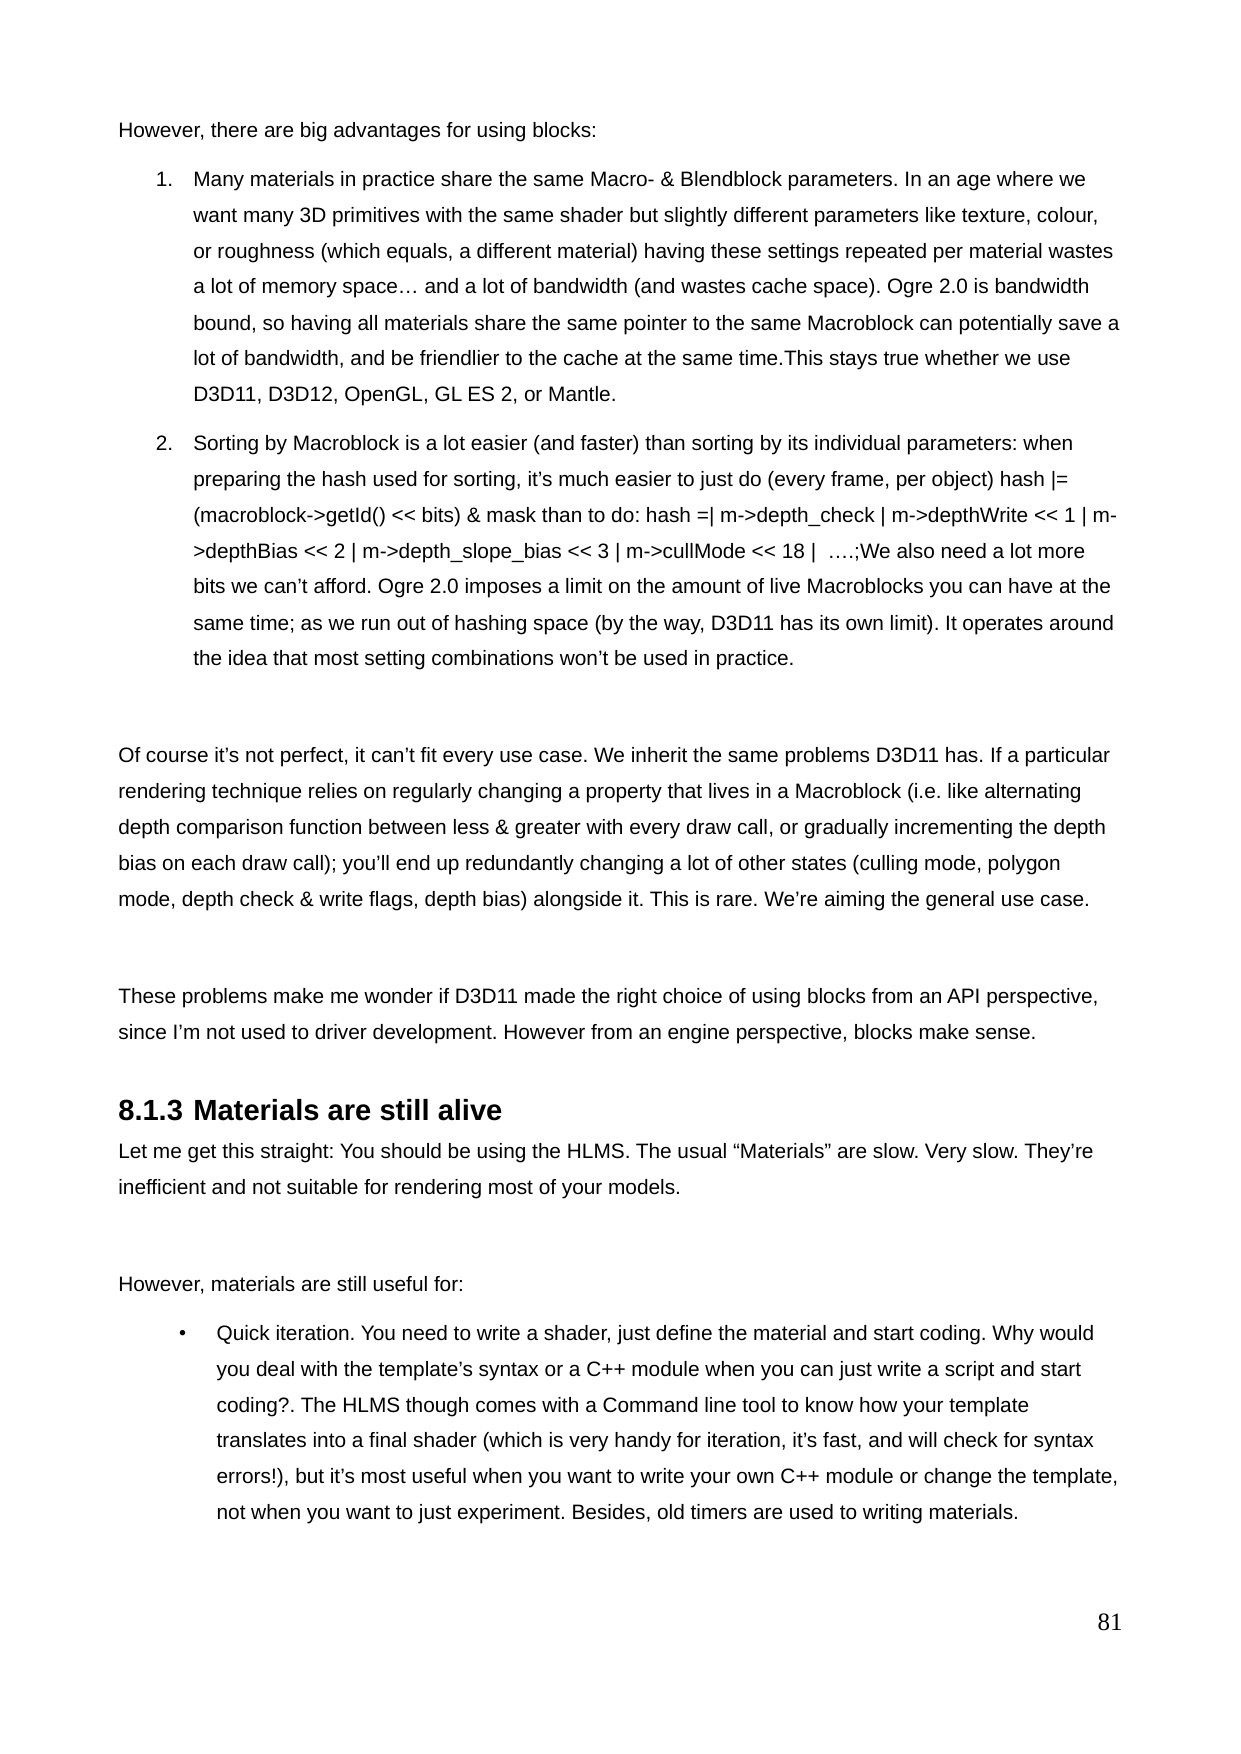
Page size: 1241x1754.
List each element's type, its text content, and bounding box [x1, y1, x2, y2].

list Quick iteration. You need to write a shader, just define the material and start coding. Why would you deal with the template’s syntax or a C++ module when you can just write a script and start coding?. The HLMS though comes with a Command line tool to know how your template translates into a final shader (which is very handy for iteration, it’s fast, and will check for syntax errors!), but it’s most useful when you want to write your own C++ module or change the template, not when you want to just experiment. Besides, old timers are used to writing materials. [179, 1320, 1122, 1524]
list Sorting by Macroblock is a lot easier (and faster) than sorting by its individual parameters: when preparing the hash used for sorting, it’s much easier to just do (every frame, per object) hash |= (macroblock->getId() << bits) & mask than to do: hash =| m->depth_check | m->depthWrite << 1 | m->depthBias << 2 | m->depth_slope_bias << 3 | m->cullMode << 18 | ….;We also need a lot more bits we can’t afford. Ogre 2.0 imposes a limit on the amount of live Macroblocks you can have at the same time; as we run out of hashing space (by the way, D3D11 has its own limit). It operates around the idea that most setting combinations won’t be used in practice. [156, 431, 1122, 670]
text These problems make me wonder if D3D11 made the right choice of using blocks from an API perspective, since I’m not used to driver development. However from an engine perspective, blocks make sense. [118, 984, 1122, 1044]
text Let me get this straight: You should be using the HLMS. The usual “Materials” are slow. Very slow. They’re inefficient and not suitable for rendering most of your models. [118, 1139, 1122, 1199]
text However, there are big advantages for using blocks: [118, 118, 1122, 142]
text Of course it’s not perfect, it can’t fit every use case. We inherit the same problems D3D11 has. If a particular rendering technique relies on regularly changing a property that lives in a Macroblock (i.e. like alternating depth comparison function between less & greater with every draw call, or gradually incrementing the depth bias on each draw call); you’ll end up redundantly changing a lot of other states (culling mode, polygon mode, depth check & write flags, depth bias) alongside it. This is rare. We’re aiming the general use case. [118, 743, 1122, 911]
subtitle Materials are still alive [118, 1093, 1122, 1127]
list Many materials in practice share the same Macro- & Blendblock parameters. In an age where we want many 3D primitives with the same shader but slightly different parameters like texture, colour, or roughness (which equals, a different material) having these settings repeated per material wastes a lot of memory space… and a lot of bandwidth (and wastes cache space). Ogre 2.0 is bandwidth bound, so having all materials share the same pointer to the same Macroblock can potentially save a lot of bandwidth, and be friendlier to the cache at the same time.This stays true whether we use D3D11, D3D12, OpenGL, GL ES 2, or Mantle. [156, 167, 1122, 406]
text However, materials are still useful for: [118, 1272, 1122, 1296]
